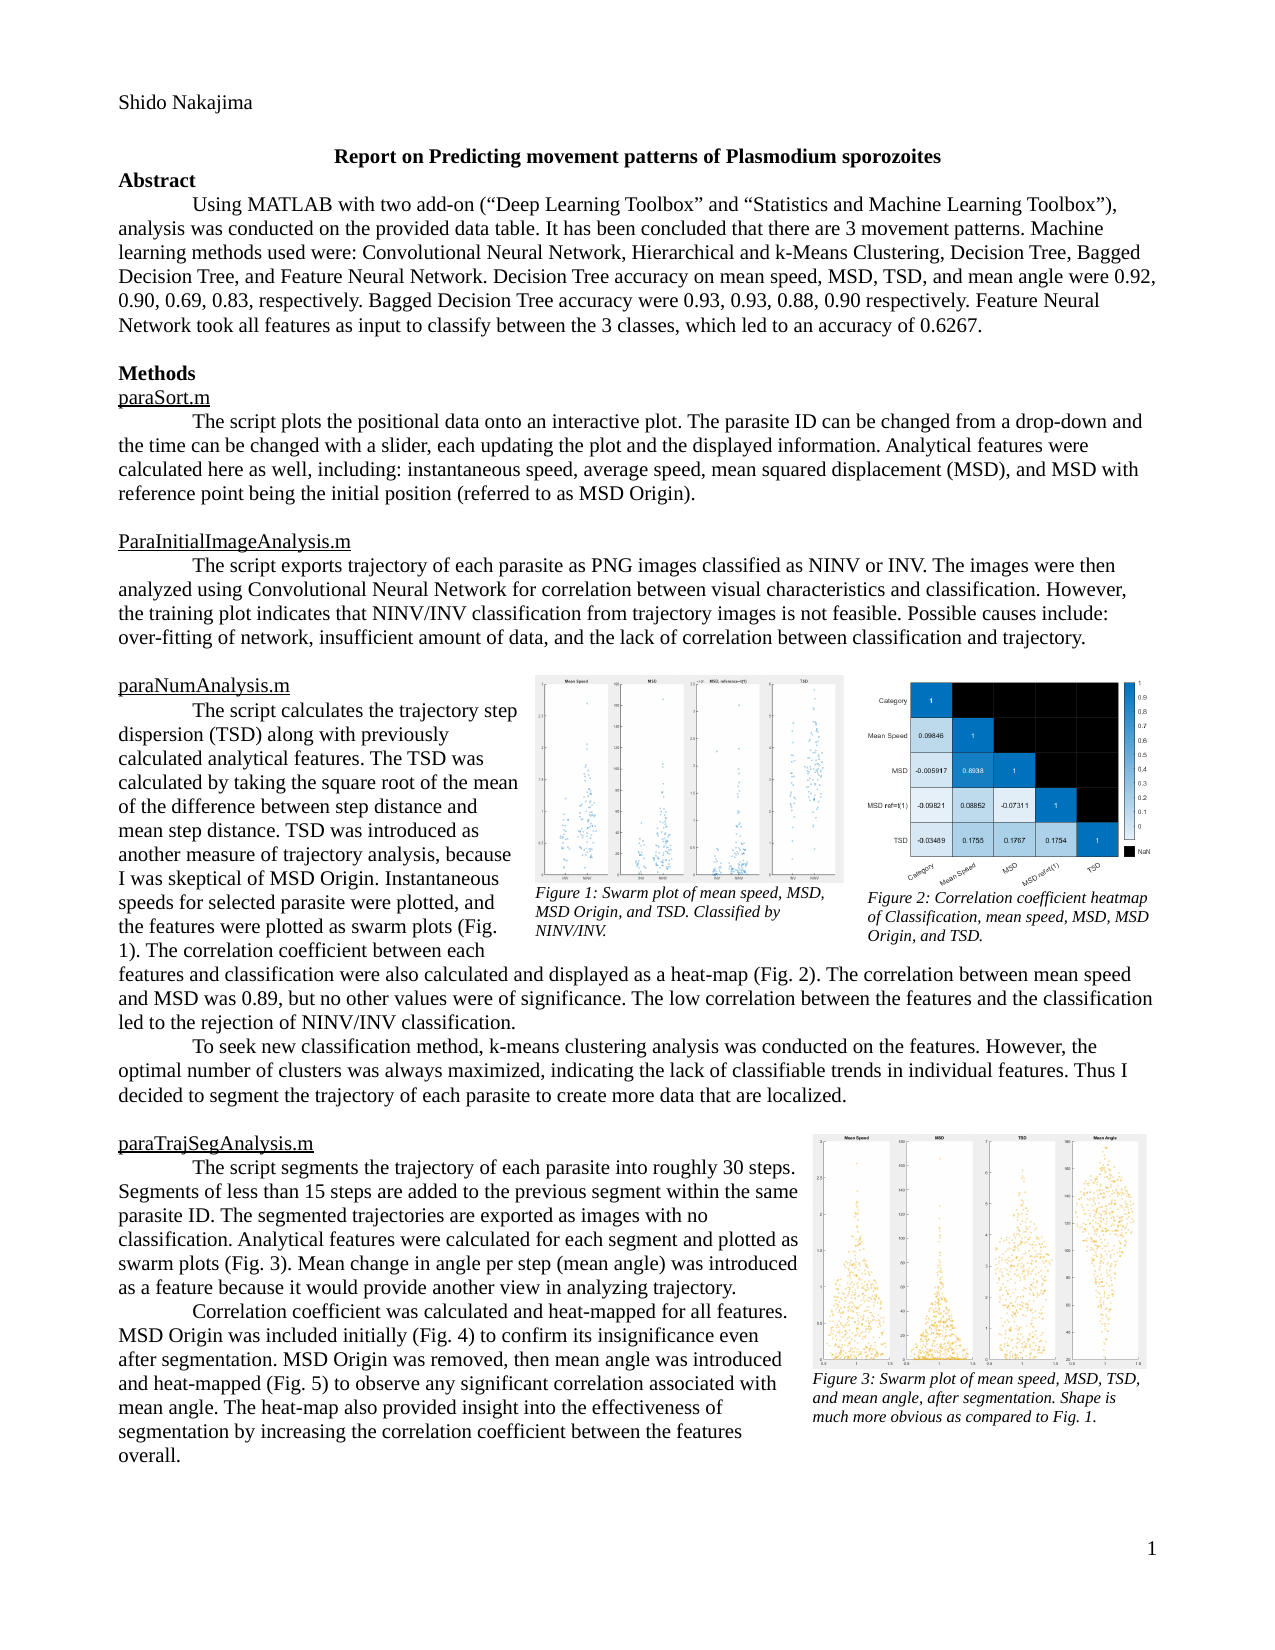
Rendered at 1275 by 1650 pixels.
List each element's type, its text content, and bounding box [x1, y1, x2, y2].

picture [812, 1134, 1147, 1369]
text Correlation coefficient was calculated and heat-mapped for all features. MSD Origin was included initially (Fig. 4) to confirm its insignificance even after segmentation. MSD Origin was removed, then mean angle was introduced and heat-mapped (Fig. 5) to observe any significant correlation associated with mean angle. The heat-map also provided insight into the effectiveness of segmentation by increasing the correlation coefficient between the features overall. [118, 1299, 1157, 1467]
text paraTrajSegAnalysis.m [118, 1131, 800, 1155]
picture [867, 675, 1153, 888]
text To seek new classification method, k-means clustering analysis was conducted on the features. However, the optimal number of clusters was always maximized, indicating the lack of classifiable trends in individual features. Thus I decided to segment the trajectory of each parasite to create more data that are localized. [118, 1034, 1157, 1107]
text Using MATLAB with two add-on (“Deep Learning Toolbox” and “Statistics and Machine Learning Toolbox”), analysis was conducted on the provided data table. It has been concluded that there are 3 movement patterns. Machine learning methods used were: Convolutional Neural Network, Hierarchical and k-Means Clustering, Decision Tree, Bagged Decision Tree, and Feature Neural Network. Decision Tree accuracy on mean speed, MSD, TSD, and mean angle were 0.92, 0.90, 0.69, 0.83, respectively. Bagged Decision Tree accuracy were 0.93, 0.93, 0.88, 0.90 respectively. Feature Neural Network took all features as input to classify between the 3 classes, which led to an accuracy of 0.6267. [118, 192, 1157, 337]
text ParaInitialImageAnalysis.m [118, 529, 1157, 553]
text The script calculates the trajectory step dispersion (TSD) along with previously calculated analytical features. The TSD was calculated by taking the square root of the mean of the difference between step distance and mean step distance. TSD was introduced as another measure of trajectory analysis, because I was skeptical of MSD Origin. Instantaneous speeds for selected parasite were plotted, and the features were plotted as swarm plots (Fig. 1). The correlation coefficient between each features and classification were also calculated and displayed as a heat-map (Fig. 2). The correlation between mean speed and MSD was 0.89, but no other values were of significance. The low correlation between the features and the classification led to the rejection of NINV/INV classification. [118, 697, 1157, 1034]
text Abstract [118, 168, 1157, 192]
picture [815, 675, 844, 883]
text paraSort.m [118, 385, 1157, 409]
text paraNumAnalysis.m [118, 673, 523, 697]
text Methods [118, 361, 1157, 385]
text The script exports trajectory of each parasite as PNG images classified as NINV or INV. The images were then analyzed using Convolutional Neural Network for correlation between visual characteristics and classification. However, the training plot indicates that NINV/INV classification from trajectory images is not feasible. Possible causes include: over-fitting of network, insufficient amount of data, and the lack of correlation between classification and trajectory. [118, 553, 1157, 649]
text Figure 1: Swarm plot of mean speed, MSD, MSD Origin, and TSD. Classified by NINV/INV. [535, 675, 843, 940]
text The script segments the trajectory of each parasite into roughly 30 steps. Segments of less than 15 steps are added to the previous segment within the same parasite ID. The segmented trajectories are exported as images with no classification. Analytical features were calculated for each segment and plotted as swarm plots (Fig. 3). Mean change in angle per step (mean angle) was introduced as a feature because it would provide another view in analyzing trajectory. [118, 1155, 800, 1299]
text Figure 3: Swarm plot of mean speed, MSD, TSD, and mean angle, after segmentation. Shape is much more obvious as compared to Fig. 1. [812, 1369, 1147, 1426]
text The script plots the positional data onto an interactive plot. The parasite ID can be changed from a drop-down and the time can be changed with a slider, each updating the plot and the displayed information. Analytical features were calculated here as well, including: instantaneous speed, average speed, mean squared displacement (MSD), and MSD with reference point being the initial position (referred to as MSD Origin). [118, 409, 1157, 505]
text Figure 2: Correlation coefficient heatmap of Classification, mean speed, MSD, MSD Origin, and TSD. [867, 888, 1152, 945]
text Report on Predicting movement patterns of Plasmodium sporozoites [118, 144, 1157, 168]
